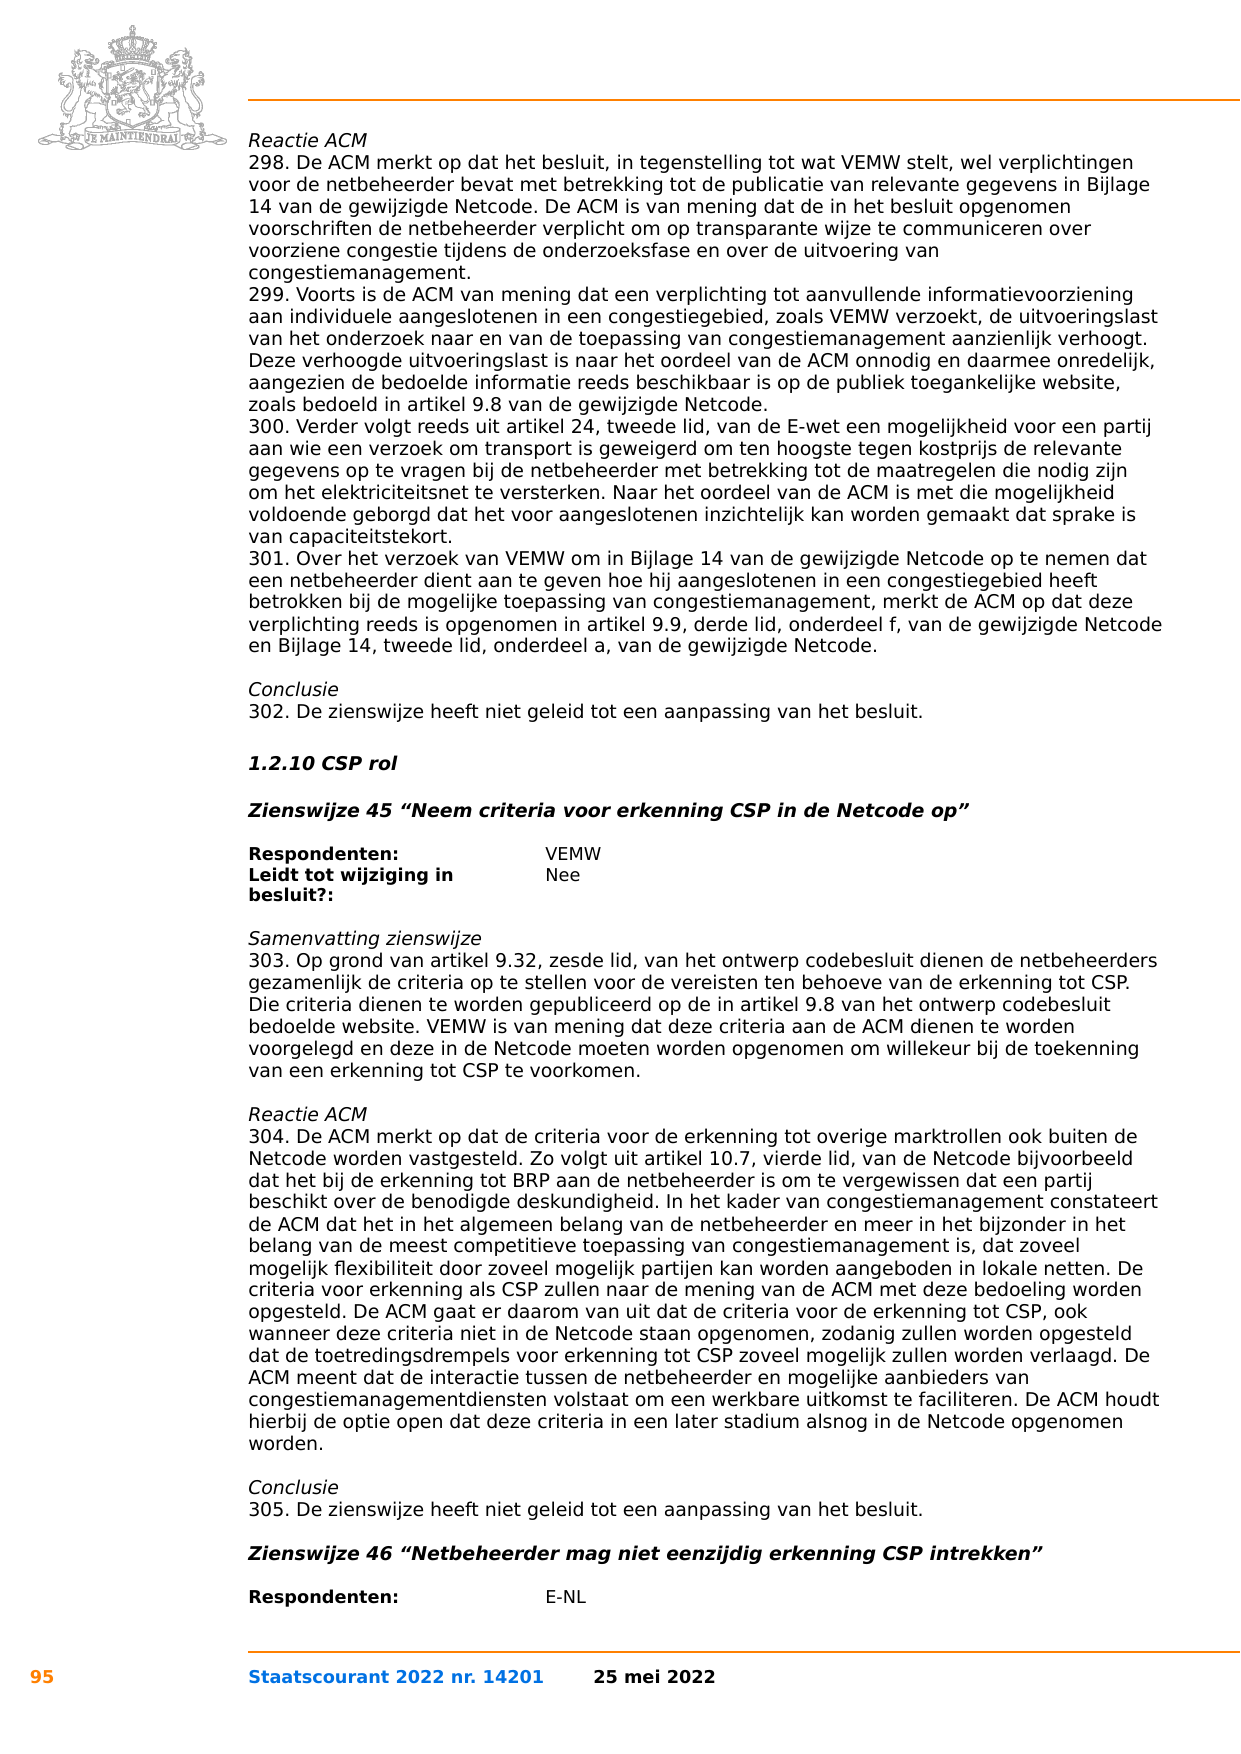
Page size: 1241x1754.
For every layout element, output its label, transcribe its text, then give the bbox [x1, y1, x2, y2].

subtitle Reactie ACM [248, 130, 1163, 152]
subtitle Samenvatting zienswijze [248, 928, 1163, 950]
subtitle 1.2.10 CSP rol [248, 753, 1163, 775]
text 305. De zienswijze heeft niet geleid tot een aanpassing van het besluit. [248, 1499, 1163, 1521]
subtitle Conclusie [248, 679, 1163, 701]
text 302. De zienswijze heeft niet geleid tot een aanpassing van het besluit. [248, 701, 1163, 723]
text 299. Voorts is de ACM van mening dat een verplichting tot aanvullende informatievoorziening aan individuele aangeslotenen in een congestiegebied, zoals VEMW verzoekt, de uitvoeringslast van het onderzoek naar en van de toepassing van congestiemanagement aanzienlijk verhoogt. Deze verhoogde uitvoeringslast is naar het oordeel van de ACM onnodig en daarmee onredelijk, aangezien de bedoelde informatie reeds beschikbaar is op de publiek toegankelijke website, zoals bedoeld in artikel 9.8 van de gewijzigde Netcode. [248, 284, 1163, 416]
table_header E-NL [539, 1587, 1163, 1607]
table_cell Leidt tot wijziging in besluit?: [248, 865, 539, 906]
picture [38, 25, 227, 150]
table_header Respondenten: [248, 1587, 539, 1607]
table_header VEMW [539, 844, 1163, 865]
subtitle Zienswijze 45 “Neem criteria voor erkenning CSP in de Netcode op” [248, 800, 1163, 822]
text 303. Op grond van artikel 9.32, zesde lid, van het ontwerp codebesluit dienen de netbeheerders gezamenlijk de criteria op te stellen voor de vereisten ten behoeve van de erkenning tot CSP. Die criteria dienen te worden gepubliceerd op de in artikel 9.8 van het ontwerp codebesluit bedoelde website. VEMW is van mening dat deze criteria aan de ACM dienen te worden voorgelegd en deze in de Netcode moeten worden opgenomen om willekeur bij de toekenning van een erkenning tot CSP te voorkomen. [248, 950, 1163, 1082]
table_header Respondenten: [248, 844, 539, 865]
table_cell Nee [539, 865, 1163, 906]
text 301. Over het verzoek van VEMW om in Bijlage 14 van de gewijzigde Netcode op te nemen dat een netbeheerder dient aan te geven hoe hij aangeslotenen in een congestiegebied heeft betrokken bij de mogelijke toepassing van congestiemanagement, merkt de ACM op dat deze verplichting reeds is opgenomen in artikel 9.9, derde lid, onderdeel f, van de gewijzigde Netcode en Bijlage 14, tweede lid, onderdeel a, van de gewijzigde Netcode. [248, 547, 1163, 657]
text 300. Verder volgt reeds uit artikel 24, tweede lid, van de E-wet een mogelijkheid voor een partij aan wie een verzoek om transport is geweigerd om ten hoogste tegen kostprijs de relevante gegevens op te vragen bij de netbeheerder met betrekking tot de maatregelen die nodig zijn om het elektriciteitsnet te versterken. Naar het oordeel van de ACM is met die mogelijkheid voldoende geborgd dat het voor aangeslotenen inzichtelijk kan worden gemaakt dat sprake is van capaciteitstekort. [248, 416, 1163, 547]
subtitle Zienswijze 46 “Netbeheerder mag niet eenzijdig erkenning CSP intrekken” [248, 1543, 1163, 1565]
text 298. De ACM merkt op dat het besluit, in tegenstelling tot wat VEMW stelt, wel verplichtingen voor de netbeheerder bevat met betrekking tot de publicatie van relevante gegevens in Bijlage 14 van de gewijzigde Netcode. De ACM is van mening dat de in het besluit opgenomen voorschriften de netbeheerder verplicht om op transparante wijze te communiceren over voorziene congestie tijdens de onderzoeksfase en over de uitvoering van congestiemanagement. [248, 152, 1163, 284]
text 304. De ACM merkt op dat de criteria voor de erkenning tot overige marktrollen ook buiten de Netcode worden vastgesteld. Zo volgt uit artikel 10.7, vierde lid, van de Netcode bijvoorbeeld dat het bij de erkenning tot BRP aan de netbeheerder is om te vergewissen dat een partij beschikt over de benodigde deskundigheid. In het kader van congestiemanagement constateert de ACM dat het in het algemeen belang van de netbeheerder en meer in het bijzonder in het belang van de meest competitieve toepassing van congestiemanagement is, dat zoveel mogelijk flexibiliteit door zoveel mogelijk partijen kan worden aangeboden in lokale netten. De criteria voor erkenning als CSP zullen naar de mening van de ACM met deze bedoeling worden opgesteld. De ACM gaat er daarom van uit dat de criteria voor de erkenning tot CSP, ook wanneer deze criteria niet in de Netcode staan opgenomen, zodanig zullen worden opgesteld dat de toetredingsdrempels voor erkenning tot CSP zoveel mogelijk zullen worden verlaagd. De ACM meent dat de interactie tussen de netbeheerder en mogelijke aanbieders van congestiemanagementdiensten volstaat om een werkbare uitkomst te faciliteren. De ACM houdt hierbij de optie open dat deze criteria in een later stadium alsnog in de Netcode opgenomen worden. [248, 1126, 1163, 1455]
subtitle Reactie ACM [248, 1103, 1163, 1126]
subtitle Conclusie [248, 1477, 1163, 1499]
